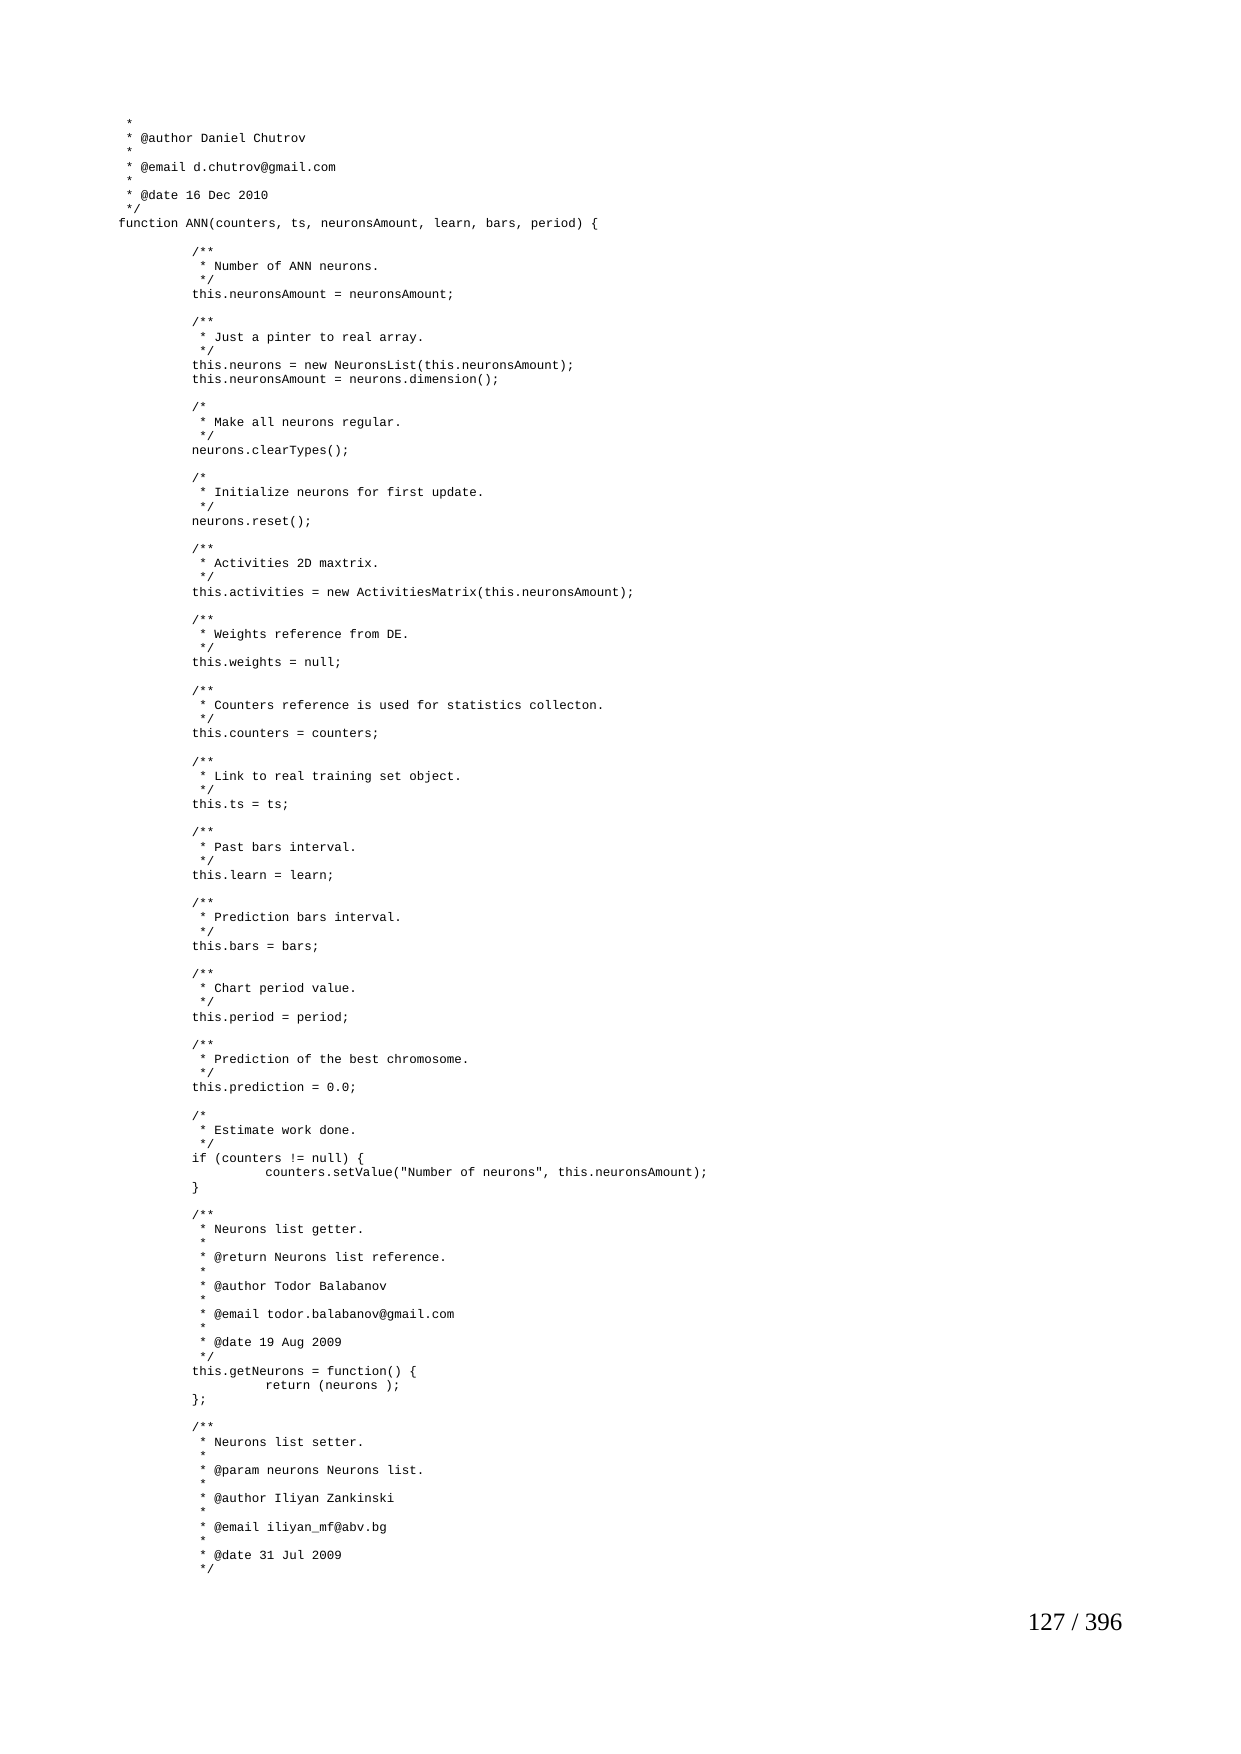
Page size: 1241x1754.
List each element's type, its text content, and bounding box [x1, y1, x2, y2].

text if (counters != null) { [118, 1152, 1122, 1166]
text this.period = period; [118, 1011, 1122, 1025]
text * Initialize neurons for first update. [118, 486, 1122, 501]
text /** [118, 246, 1122, 260]
text /** [118, 756, 1122, 770]
text * Prediction bars interval. [118, 911, 1122, 926]
text * Just a pinter to real array. [118, 331, 1122, 345]
text * [118, 1322, 1122, 1336]
text return (neurons ); [118, 1379, 1122, 1393]
text */ [118, 1351, 1122, 1365]
text this.counters = counters; [118, 727, 1122, 741]
text this.learn = learn; [118, 869, 1122, 883]
text * [118, 1294, 1122, 1308]
text * @email iliyan_mf@abv.bg [118, 1521, 1122, 1535]
text this.prediction = 0.0; [118, 1081, 1122, 1096]
text this.activities = new ActivitiesMatrix(this.neuronsAmount); [118, 586, 1122, 600]
text /** [118, 826, 1122, 841]
text /** [118, 685, 1122, 699]
text * @author Daniel Chutrov [118, 132, 1122, 146]
text this.ts = ts; [118, 798, 1122, 812]
text this.neurons = new NeuronsList(this.neuronsAmount); [118, 359, 1122, 373]
text * [118, 1450, 1122, 1464]
text * @date 31 Jul 2009 [118, 1549, 1122, 1563]
text */ [118, 274, 1122, 288]
text * Make all neurons regular. [118, 416, 1122, 430]
text * Weights reference from DE. [118, 628, 1122, 642]
text * @email d.chutrov@gmail.com [118, 161, 1122, 175]
text */ [118, 713, 1122, 727]
text * Past bars interval. [118, 841, 1122, 855]
text this.neuronsAmount = neuronsAmount; [118, 288, 1122, 302]
text * [118, 1506, 1122, 1521]
text */ [118, 430, 1122, 444]
text * Neurons list setter. [118, 1436, 1122, 1450]
text */ [118, 642, 1122, 656]
text */ [118, 855, 1122, 869]
text */ [118, 996, 1122, 1011]
text */ [118, 784, 1122, 798]
text * [118, 1478, 1122, 1492]
text */ [118, 571, 1122, 586]
text counters.setValue("Number of neurons", this.neuronsAmount); [118, 1166, 1122, 1181]
text * [118, 1535, 1122, 1549]
text * Chart period value. [118, 982, 1122, 996]
text */ [118, 203, 1122, 217]
text * @param neurons Neurons list. [118, 1464, 1122, 1478]
text * [118, 118, 1122, 132]
text * Neurons list getter. [118, 1223, 1122, 1237]
text /* [118, 1110, 1122, 1124]
text this.weights = null; [118, 656, 1122, 671]
text } [118, 1181, 1122, 1195]
text function ANN(counters, ts, neuronsAmount, learn, bars, period) { [118, 217, 1122, 231]
text this.getNeurons = function() { [118, 1365, 1122, 1379]
text * Counters reference is used for statistics collecton. [118, 699, 1122, 713]
text /** [118, 1039, 1122, 1053]
text * Prediction of the best chromosome. [118, 1053, 1122, 1067]
text */ [118, 345, 1122, 359]
text */ [118, 1067, 1122, 1081]
text this.bars = bars; [118, 940, 1122, 954]
text * Activities 2D maxtrix. [118, 557, 1122, 571]
text neurons.reset(); [118, 515, 1122, 529]
text this.neuronsAmount = neurons.dimension(); [118, 373, 1122, 387]
text */ [118, 926, 1122, 940]
text * Link to real training set object. [118, 770, 1122, 784]
text */ [118, 1138, 1122, 1152]
text * Estimate work done. [118, 1124, 1122, 1138]
text * @date 16 Dec 2010 [118, 189, 1122, 203]
text /** [118, 1209, 1122, 1223]
text * @author Todor Balabanov [118, 1280, 1122, 1294]
text /** [118, 543, 1122, 557]
text * Number of ANN neurons. [118, 260, 1122, 274]
text * @date 19 Aug 2009 [118, 1336, 1122, 1351]
text /* [118, 401, 1122, 416]
text neurons.clearTypes(); [118, 444, 1122, 458]
text /** [118, 316, 1122, 331]
text /** [118, 897, 1122, 911]
text * [118, 175, 1122, 189]
text * [118, 1266, 1122, 1280]
text /** [118, 614, 1122, 628]
text * [118, 1237, 1122, 1251]
text /** [118, 968, 1122, 982]
text /** [118, 1421, 1122, 1436]
text * [118, 146, 1122, 161]
text */ [118, 501, 1122, 515]
text /* [118, 472, 1122, 486]
text * @return Neurons list reference. [118, 1251, 1122, 1266]
text */ [118, 1563, 1122, 1577]
text * @email todor.balabanov@gmail.com [118, 1308, 1122, 1322]
text * @author Iliyan Zankinski [118, 1492, 1122, 1506]
text }; [118, 1393, 1122, 1407]
